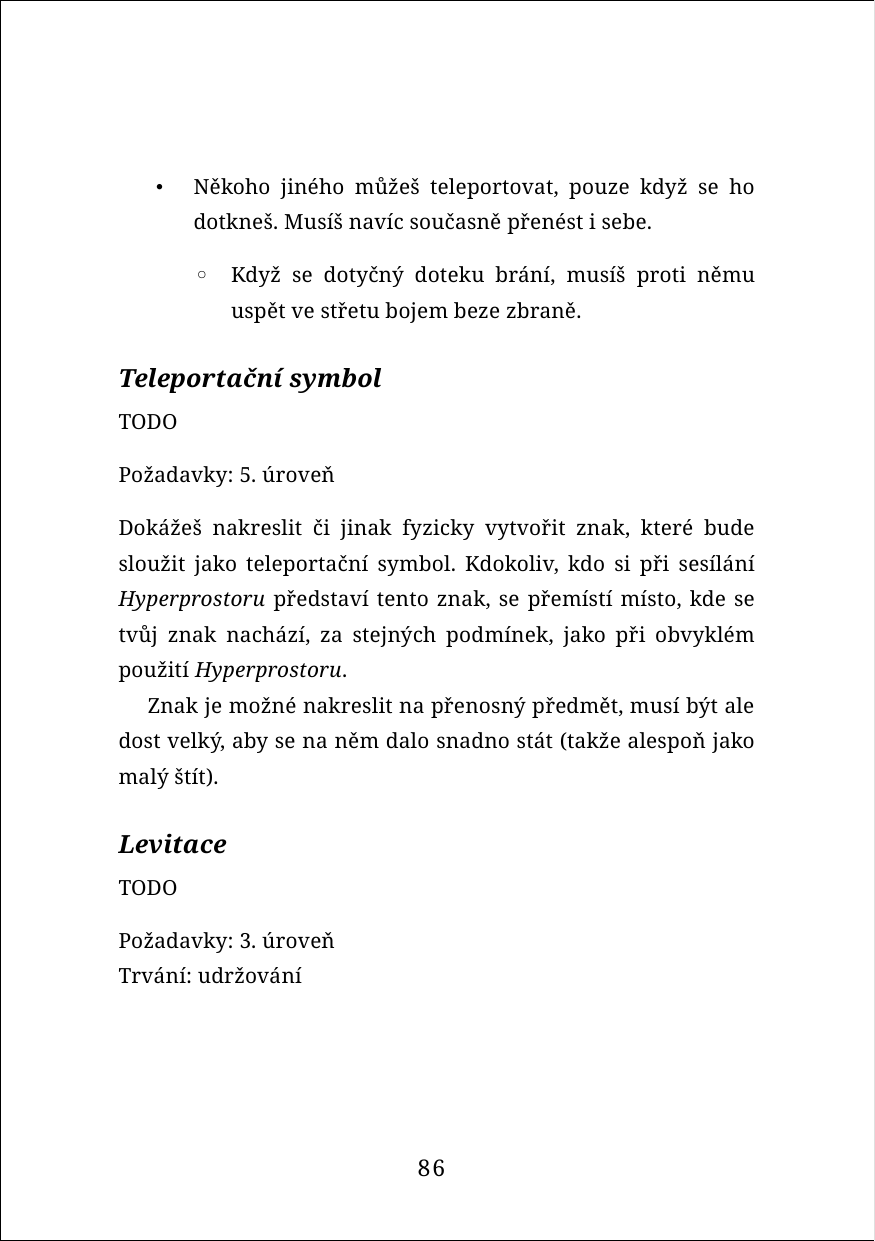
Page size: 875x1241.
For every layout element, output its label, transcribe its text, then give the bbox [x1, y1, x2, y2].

list Když se dotyčný doteku brání, musíš proti němu uspět ve střetu bojem beze zbraně. [193, 261, 756, 324]
text Požadavky: 5. úroveň [118, 460, 756, 488]
subtitle Teleportační symbol [118, 361, 756, 395]
text TODO [118, 873, 756, 901]
text Požadavky: 3. úroveň Trvání: udržování [118, 926, 756, 990]
text Dokážeš nakreslit či jinak fyzicky vytvořit znak, které bude sloužit jako teleportační symbol. Kdokoliv, kdo si při sesílání Hyperprostoru představí tento znak, se přemístí místo, kde se tvůj znak nachází, za stejných podmínek, jako při obvyklém použití Hyperprostoru. Znak je možné nakreslit na přenosný předmět, musí být ale dost velký, aby se na něm dalo snadno stát (takže alespoň jako malý štít). [118, 513, 756, 790]
list Někoho jiného můžeš teleportovat, pouze když se ho dotkneš. Musíš navíc současně přenést i sebe. [156, 172, 756, 236]
text TODO [118, 407, 756, 435]
subtitle Levitace [118, 827, 756, 861]
